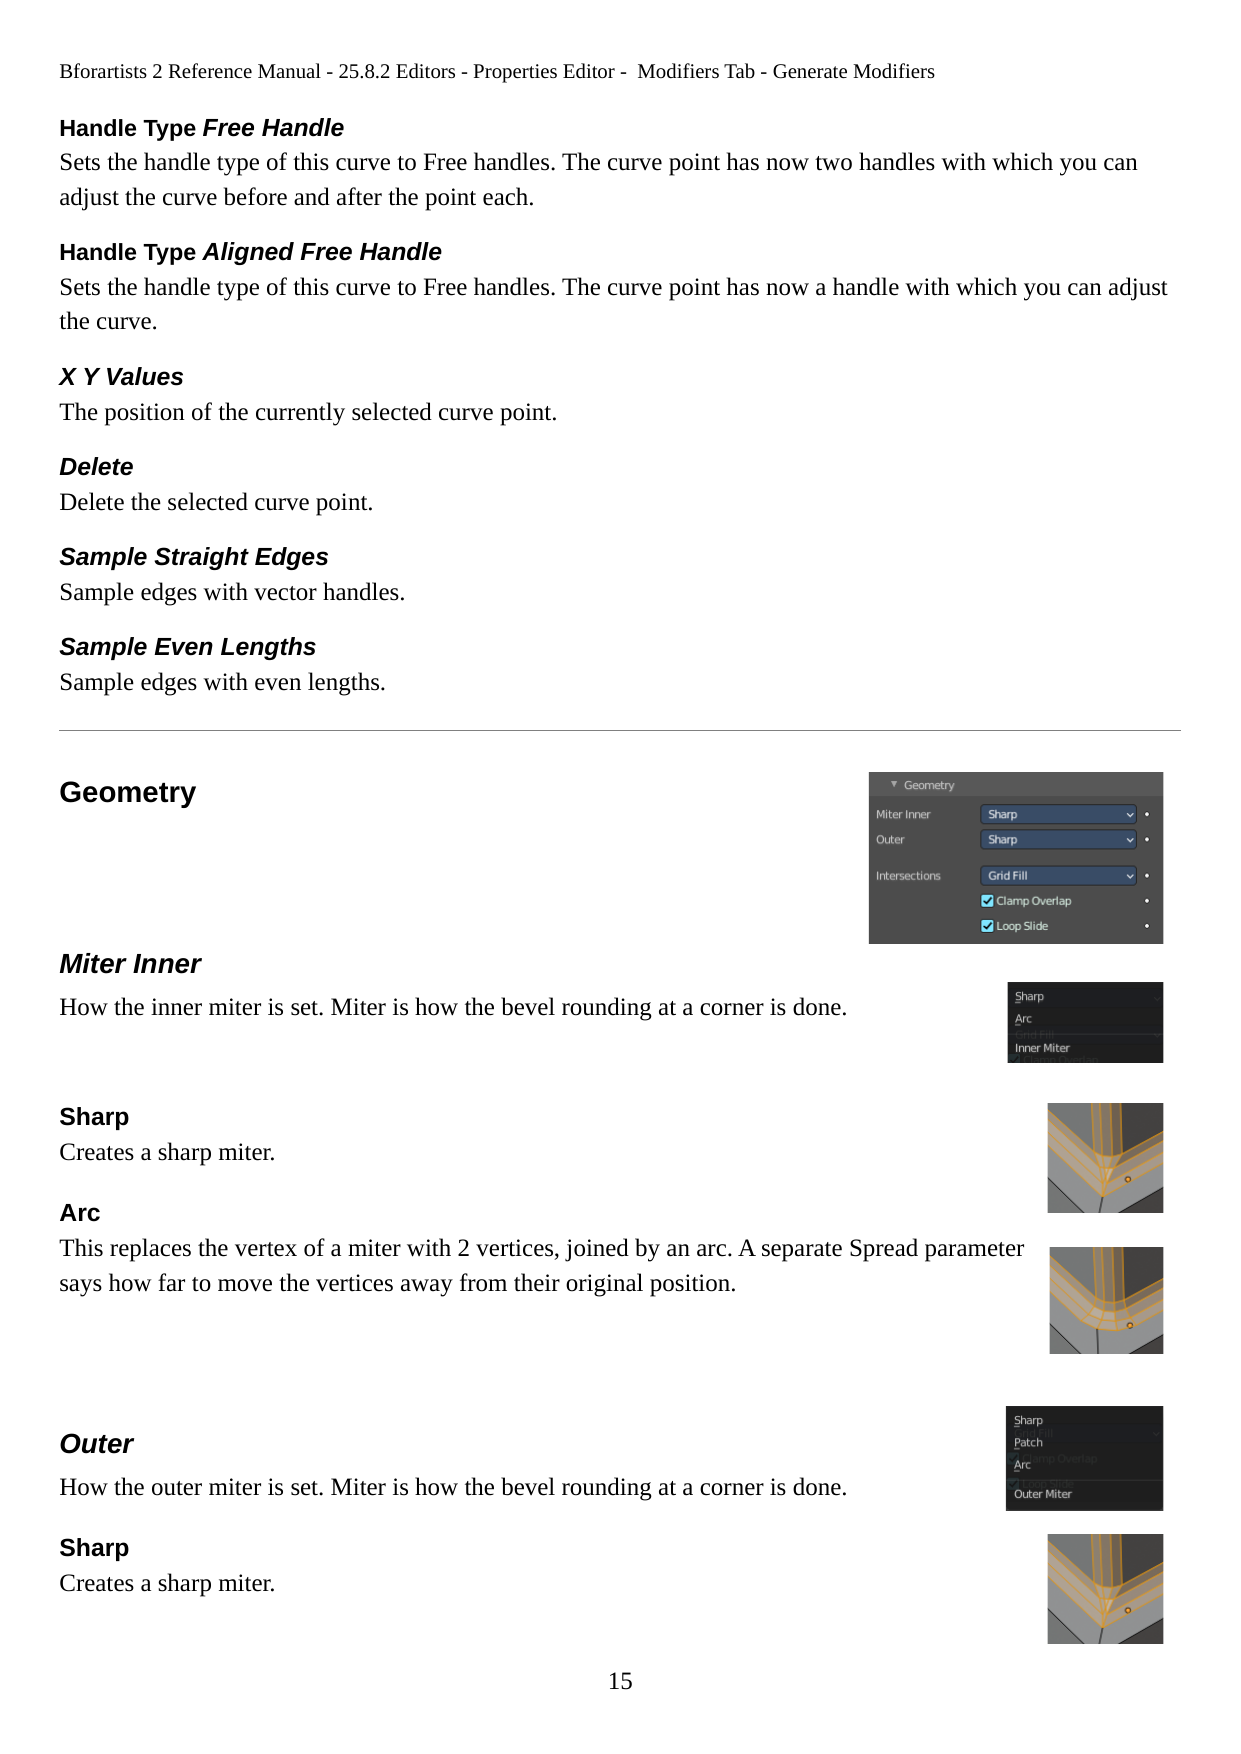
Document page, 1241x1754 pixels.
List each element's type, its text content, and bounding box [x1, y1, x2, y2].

text Sets the handle type of this curve to Free handles. The curve point has now two handles with which you can adjust the curve before and after the point each. [59, 147, 1181, 211]
subtitle Outer [59, 1427, 1005, 1459]
text This replaces the vertex of a miter with 2 vertices, joined by an arc. A separate Spread parameter says how far to move the vertices away from their original position. [59, 1233, 1181, 1297]
subtitle Geometry [59, 775, 868, 808]
picture [1049, 1247, 1164, 1354]
text Sets the handle type of this curve to Free handles. The curve point has now a handle with which you can adjust the curve. [59, 272, 1181, 335]
picture [1007, 982, 1164, 1063]
text How the inner miter is set. Miter is how the bevel rounding at a corner is done. [59, 992, 1007, 1020]
text Delete the selected curve point. [59, 487, 1181, 515]
picture [1047, 1534, 1164, 1644]
text Creates a sharp miter. [59, 1137, 1047, 1166]
subtitle Sample Even Lengths [59, 632, 1181, 661]
subtitle Handle Type Free Handle [59, 113, 1181, 141]
subtitle Sharp [59, 1533, 1181, 1562]
text [1164, 1568, 1181, 1597]
subtitle Arc [59, 1198, 1181, 1227]
subtitle X Y Values [59, 362, 1181, 390]
picture [1005, 1406, 1164, 1511]
subtitle Sample Straight Edges [59, 542, 1181, 571]
text The position of the currently selected curve point. [59, 397, 1181, 425]
text How the outer miter is set. Miter is how the bevel rounding at a corner is done. [59, 1472, 1005, 1501]
subtitle Miter Inner [59, 947, 1181, 979]
text Sample edges with vector handles. [59, 577, 1181, 606]
subtitle Delete [59, 452, 1181, 480]
text Sample edges with even lengths. [59, 667, 1181, 696]
text [1164, 1137, 1181, 1166]
picture [868, 772, 1164, 944]
subtitle [1164, 775, 1181, 808]
subtitle Handle Type Aligned Free Handle [59, 237, 1181, 266]
subtitle [1164, 1427, 1181, 1459]
subtitle Sharp [59, 1102, 1181, 1131]
text Creates a sharp miter. [59, 1568, 1047, 1597]
picture [1047, 1103, 1164, 1213]
